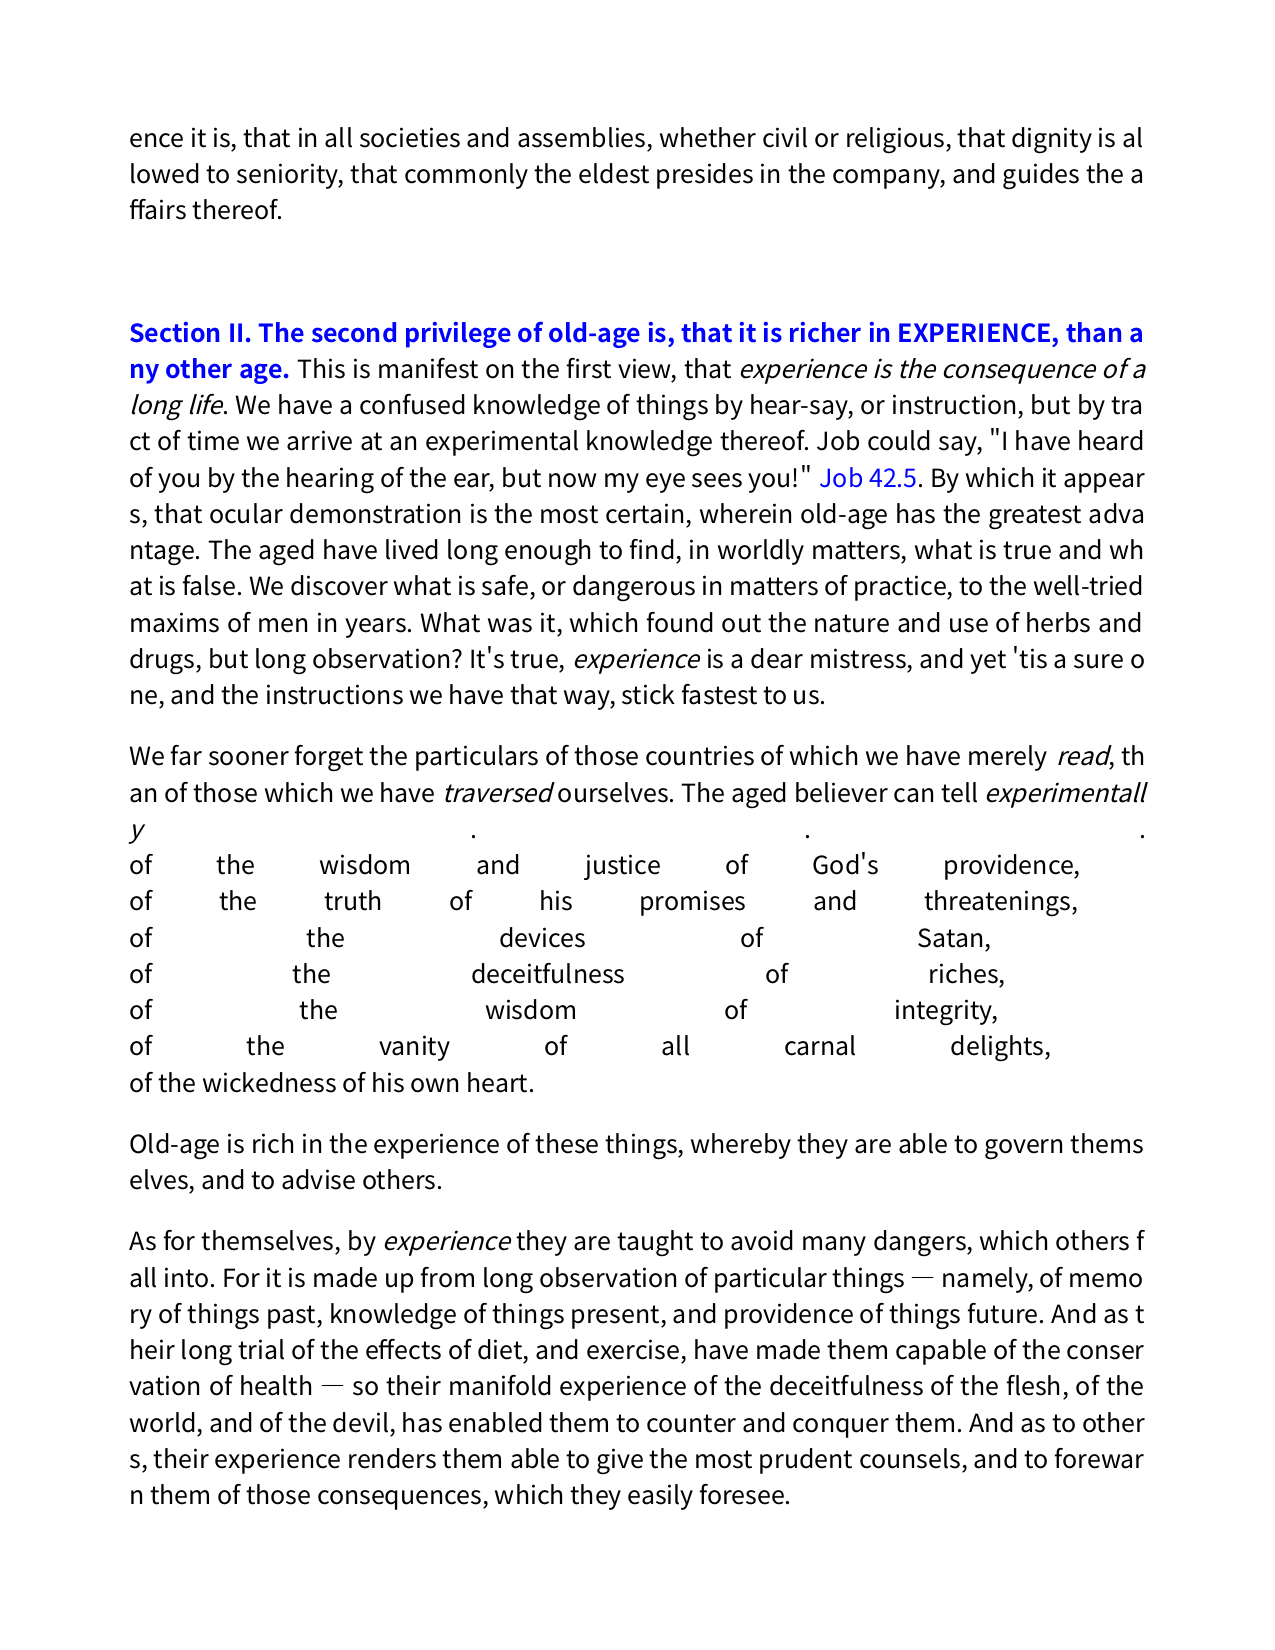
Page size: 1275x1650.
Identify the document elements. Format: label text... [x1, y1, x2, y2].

text Section II. The second privilege of old-age is, that it is richer in EXPERIENCE, than any other age. This is manifest on the first view, that experience is the consequence of a long life. We have a confused knowledge of things by hear-say, or instruction, but by tract of time we arrive at an experimental knowledge thereof. Job could say, "I have heard of you by the hearing of the ear, but now my eye sees you!" Job 42.5. By which it appears, that ocular demonstration is the most certain, wherein old-age has the greatest advantage. The aged have lived long enough to find, in worldly matters, what is true and what is false. We discover what is safe, or dangerous in matters of practice, to the well-tried maxims of men in years. What was it, which found out the nature and use of herbs and drugs, but long observation? It's true, experience is a dear mistress, and yet 'tis a sure one, and the instructions we have that way, stick fastest to us. [129, 313, 1146, 712]
text Old-age is rich in the experience of these things, whereby they are able to govern themselves, and to advise others. [129, 1124, 1146, 1197]
text We far sooner forget the particulars of those countries of which we have merely read, than of those which we have traversed ourselves. The aged believer can tell experimentally . . . of the wisdom and justice of God's providence, of the truth of his promises and threatenings, of the devices of Satan, of the deceitfulness of riches, of the wisdom of integrity, of the vanity of all carnal delights, of the wickedness of his own heart. [129, 737, 1146, 1099]
text ence it is, that in all societies and assemblies, whether civil or religious, that dignity is allowed to seniority, that commonly the eldest presides in the company, and guides the affairs thereof. [129, 118, 1146, 227]
text As for themselves, by experience they are taught to avoid many dangers, which others fall into. For it is made up from long observation of particular things — namely, of memory of things past, knowledge of things present, and providence of things future. And as their long trial of the effects of diet, and exercise, have made them capable of the conservation of health — so their manifold experience of the deceitfulness of the flesh, of the world, and of the devil, has enabled them to counter and conquer them. And as to others, their experience renders them able to give the most prudent counsels, and to forewarn them of those consequences, which they easily foresee. [129, 1222, 1146, 1512]
